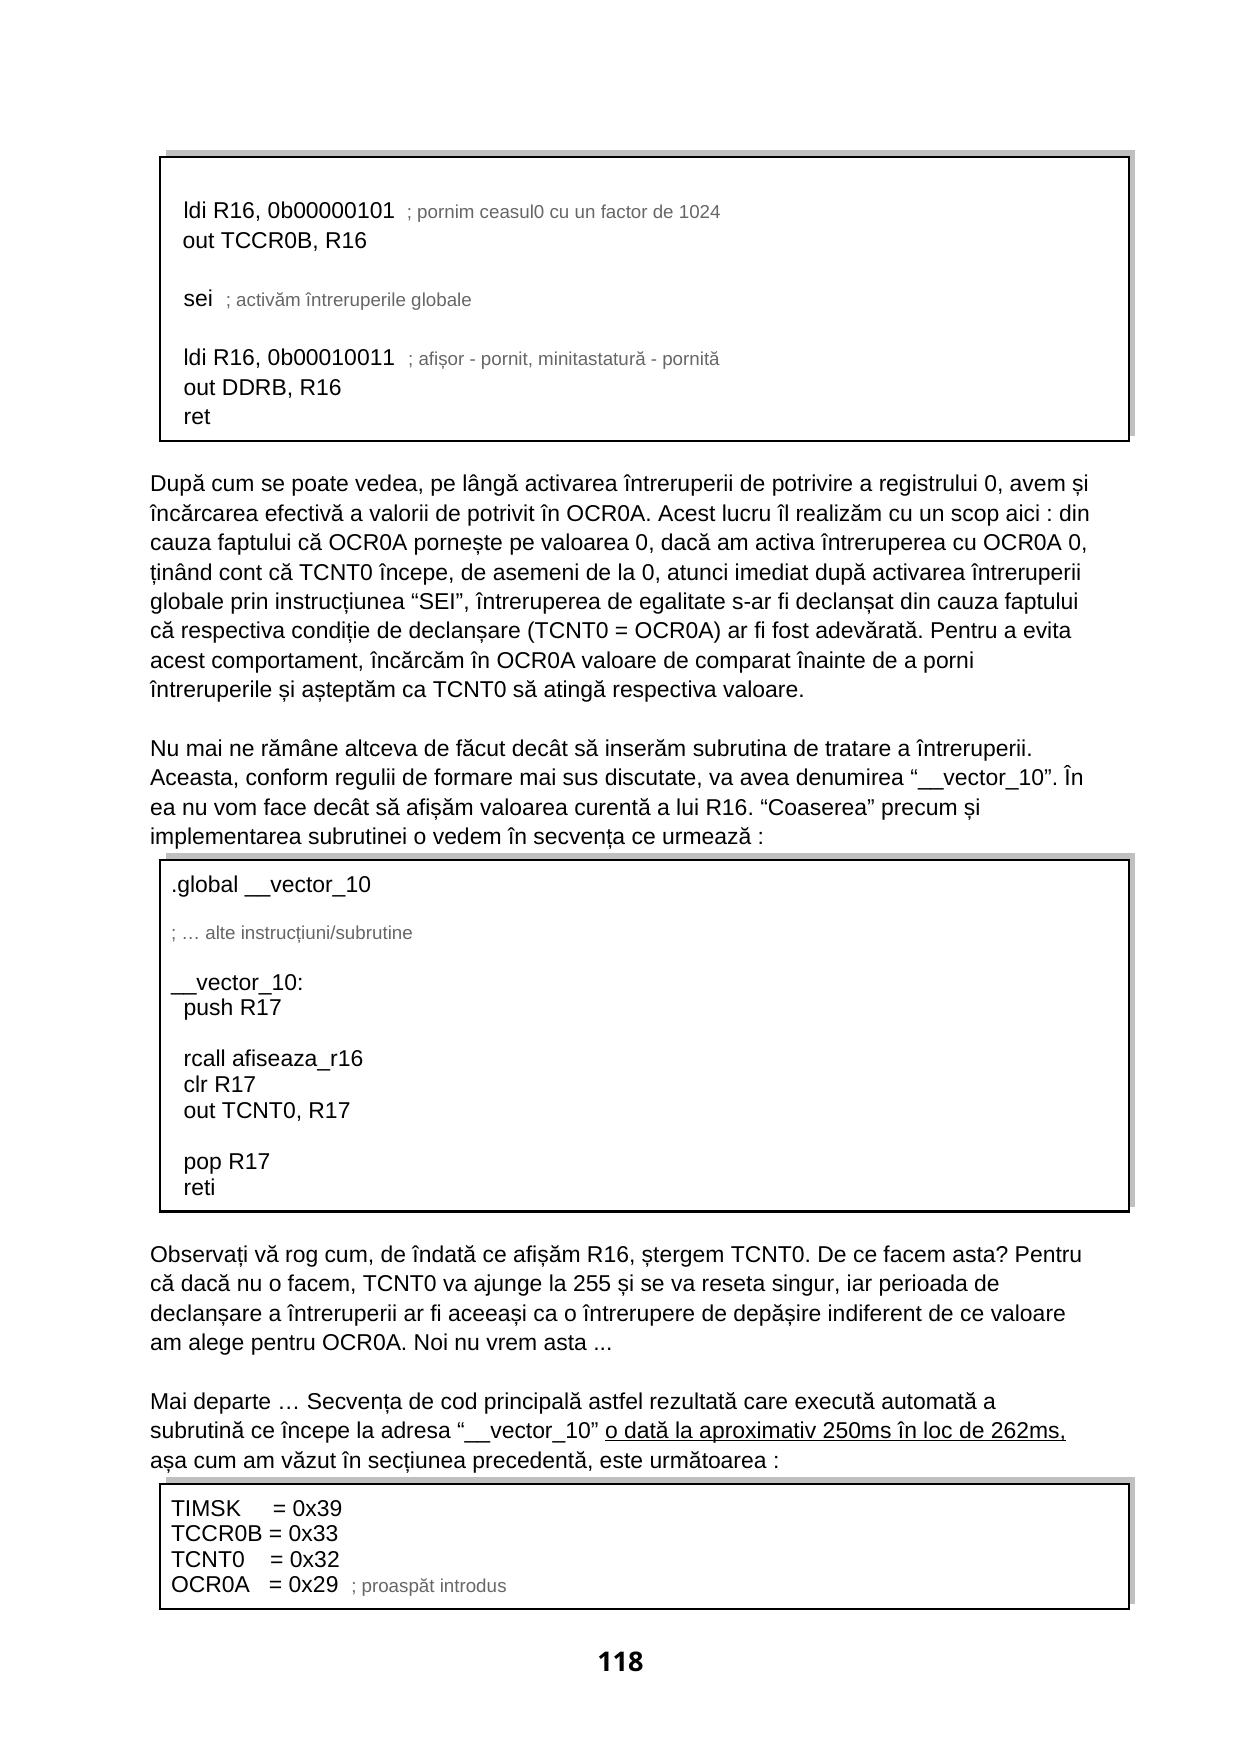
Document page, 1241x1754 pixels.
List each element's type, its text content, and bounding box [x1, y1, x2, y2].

table_header TIMSK = 0x39 TCCR0B = 0x33 TCNT0 = 0x32 OCR0A = 0x29 ; proaspăt introdus [161, 1485, 1128, 1608]
table_header ldi R16, 0b00000101 ; pornim ceasul0 cu un factor de 1024 out TCCR0B, R16 sei ; activăm întreruperile globale ldi R16, 0b00010011 ; afișor - pornit, minitastatură - pornită out DDRB, R16 ret [161, 158, 1128, 439]
text După cum se poate vedea, pe lângă activarea întreruperii de potrivire a registrului 0, avem și încărcarea efectivă a valorii de potrivit în OCR0A. Acest lucru îl realizăm cu un scop aici : din cauza faptului că OCR0A pornește pe valoarea 0, dacă am activa întreruperea cu OCR0A 0, ținând cont că TCNT0 începe, de asemeni de la 0, atunci imediat după activarea întreruperii globale prin instrucțiunea “SEI”, întreruperea de egalitate s-ar fi declanșat din cauza faptului că respectiva condiție de declanșare (TCNT0 = OCR0A) ar fi fost adevărată. Pentru a evita acest comportament, încărcăm în OCR0A valoare de comparat înainte de a porni întreruperile și așteptăm ca TCNT0 să atingă respectiva valoare. [150, 471, 1091, 702]
text Nu mai ne rămâne altceva de făcut decât să inserăm subrutina de tratare a întreruperii. Aceasta, conform regulii de formare mai sus discutate, va avea denumirea “__vector_10”. În ea nu vom face decât să afișăm valoarea curentă a lui R16. “Coaserea” precum și implementarea subrutinei o vedem în secvența ce urmează : [150, 735, 1091, 849]
table_header .global __vector_10 ; … alte instrucțiuni/subrutine __vector_10: push R17 rcall afiseaza_r16 clr R17 out TCNT0, R17 pop R17 reti [161, 861, 1128, 1210]
text Mai departe … Secvența de cod principală astfel rezultată care execută automată a subrutină ce începe la adresa “__vector_10” o dată la aproximativ 250ms în loc de 262ms, așa cum am văzut în secțiunea precedentă, este următoarea : [150, 1389, 1091, 1473]
text Observați vă rog cum, de îndată ce afișăm R16, ștergem TCNT0. De ce facem asta? Pentru că dacă nu o facem, TCNT0 va ajunge la 255 și se va reseta singur, iar perioada de declanșare a întreruperii ar fi aceeași ca o întrerupere de depășire indiferent de ce valoare am alege pentru OCR0A. Noi nu vrem asta ... [150, 1242, 1091, 1356]
